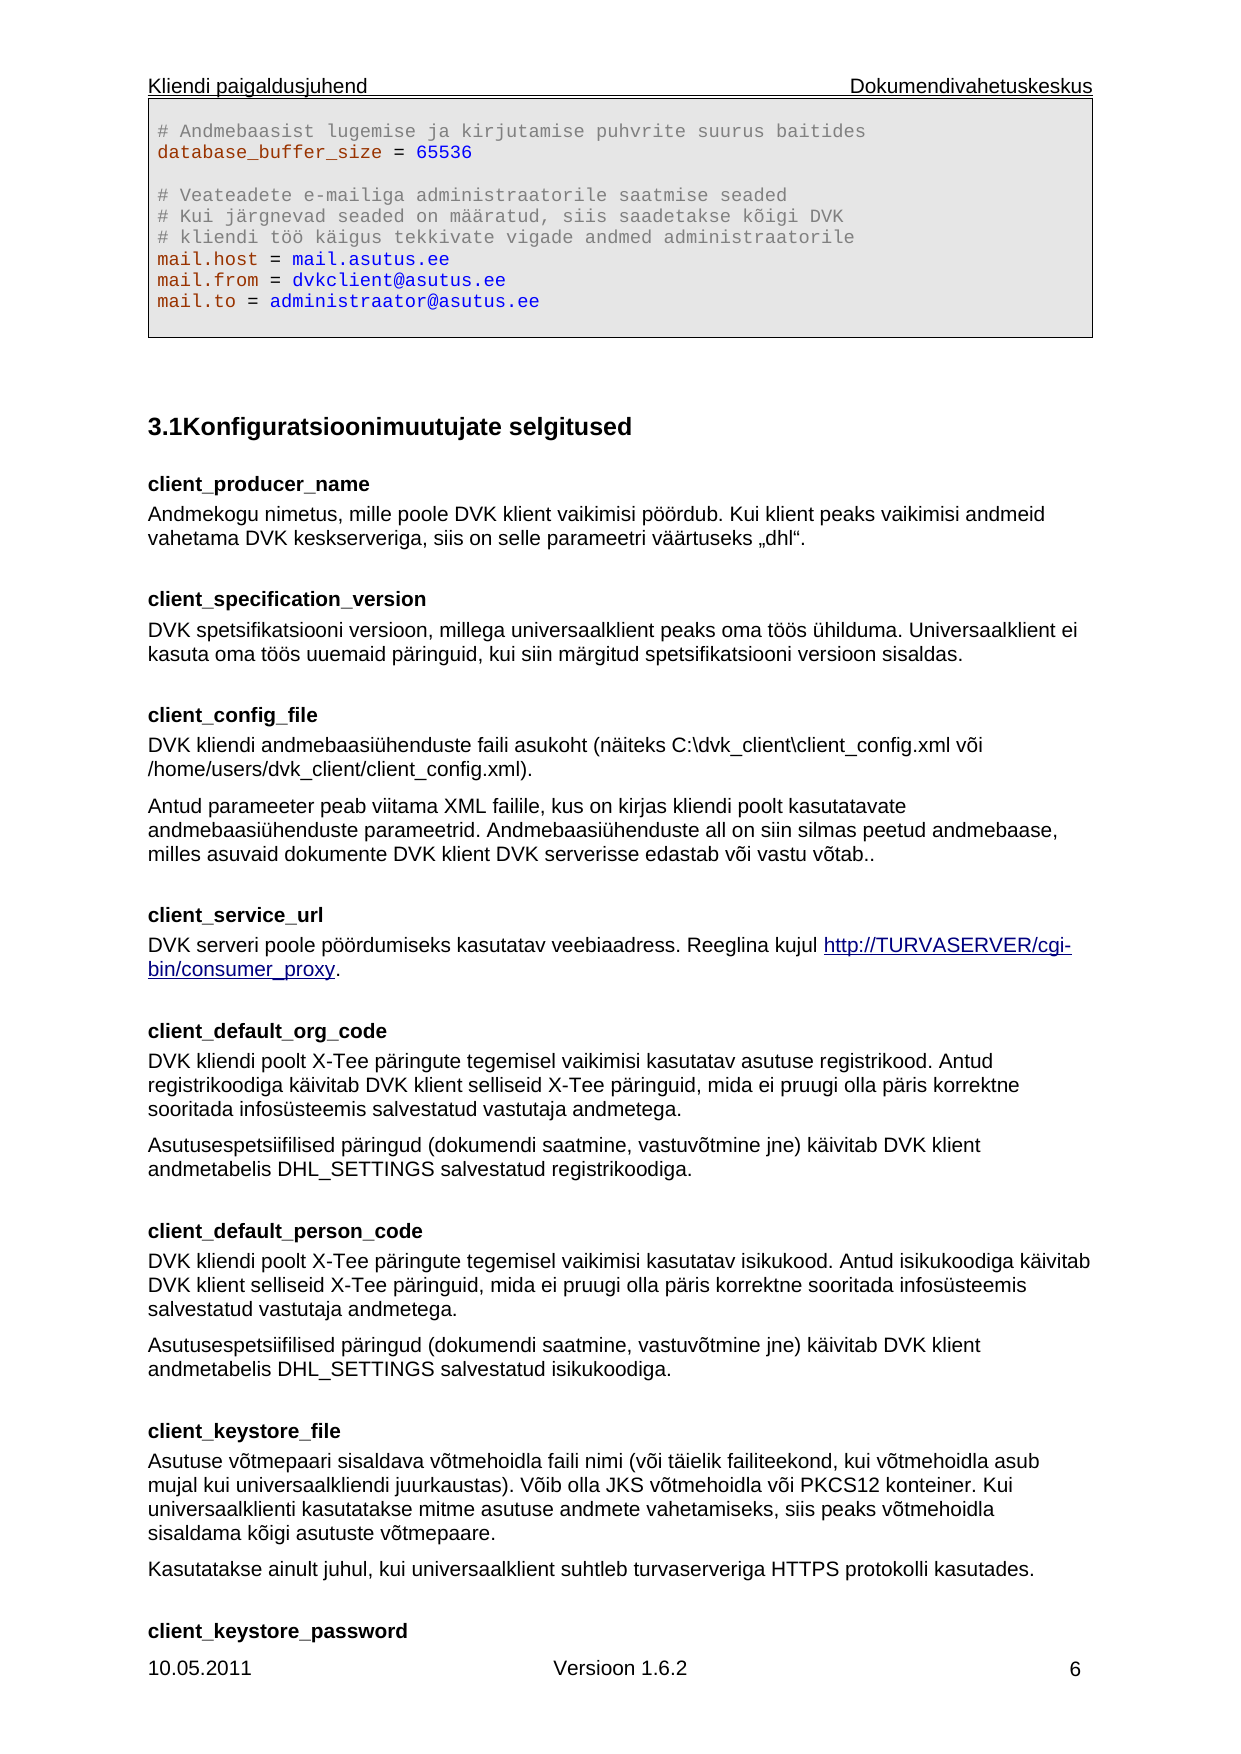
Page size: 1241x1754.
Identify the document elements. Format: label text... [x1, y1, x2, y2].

text Andmekogu nimetus, mille poole DVK klient vaikimisi pöördub. Kui klient peaks vaikimisi andmeid vahetama DVK keskserveriga, siis on selle parameetri väärtuseks „dhl“. [148, 502, 1093, 550]
text Asutusespetsiifilised päringud (dokumendi saatmine, vastuvõtmine jne) käivitab DVK klient andmetabelis DHL_SETTINGS salvestatud isikukoodiga. [148, 1333, 1093, 1381]
text mail.to = administraator@asutus.ee [149, 289, 1092, 310]
text # kliendi töö käigus tekkivate vigade andmed administraatorile [149, 225, 1092, 246]
text client_specification_version [148, 587, 1093, 611]
text Antud parameeter peab viitama XML failile, kus on kirjas kliendi poolt kasutatavate andmebaasiühenduste parameetrid. Andmebaasiühenduste all on siin silmas peetud andmebaase, milles asuvaid dokumente DVK klient DVK serverisse edastab või vastu võtab.. [148, 793, 1093, 865]
text client_producer_name [148, 472, 1093, 496]
text Asutuse võtmepaari sisaldava võtmehoidla faili nimi (või täielik failiteekond, kui võtmehoidla asub mujal kui universaalkliendi juurkaustas). Võib olla JKS võtmehoidla või PKCS12 konteiner. Kui universaalklienti kasutatakse mitme asutuse andmete vahetamiseks, siis peaks võtmehoidla sisaldama kõigi asutuste võtmepaare. [148, 1449, 1093, 1544]
text DVK serveri poole pöördumiseks kasutatav veebiaadress. Reeglina kujul http://TURVASERVER/cgi-bin/consumer_proxy. [148, 933, 1093, 981]
text client_default_org_code [148, 1018, 1093, 1042]
text client_default_person_code [148, 1218, 1093, 1242]
text client_service_url [148, 903, 1093, 927]
text Asutusespetsiifilised päringud (dokumendi saatmine, vastuvõtmine jne) käivitab DVK klient andmetabelis DHL_SETTINGS salvestatud registrikoodiga. [148, 1133, 1093, 1181]
text client_keystore_file [148, 1418, 1093, 1442]
text # Kui järgnevad seaded on määratud, siis saadetakse kõigi DVK [149, 204, 1092, 225]
text client_config_file [148, 703, 1093, 727]
text DVK kliendi poolt X-Tee päringute tegemisel vaikimisi kasutatav asutuse registrikood. Antud registrikoodiga käivitab DVK klient selliseid X-Tee päringuid, mida ei pruugi olla päris korrektne sooritada infosüsteemis salvestatud vastutaja andmetega. [148, 1049, 1093, 1121]
text mail.host = mail.asutus.ee [149, 246, 1092, 268]
text DVK kliendi poolt X-Tee päringute tegemisel vaikimisi kasutatav isikukood. Antud isikukoodiga käivitab DVK klient selliseid X-Tee päringuid, mida ei pruugi olla päris korrektne sooritada infosüsteemis salvestatud vastutaja andmetega. [148, 1249, 1093, 1321]
subtitle Konfiguratsioonimuutujate selgitused [148, 412, 1093, 440]
text client_keystore_password [148, 1618, 1093, 1642]
text database_buffer_size = 65536 [149, 140, 1092, 161]
text mail.from = dvkclient@asutus.ee [149, 268, 1092, 289]
text DVK spetsifikatsiooni versioon, millega universaalklient peaks oma töös ühilduma. Universaalklient ei kasuta oma töös uuemaid päringuid, kui siin märgitud spetsifikatsiooni versioon sisaldas. [148, 617, 1093, 665]
text # Andmebaasist lugemise ja kirjutamise puhvrite suurus baitides [149, 119, 1092, 140]
text DVK kliendi andmebaasiühenduste faili asukoht (näiteks C:\dvk_client\client_config.xml või /home/users/dvk_client/client_config.xml). [148, 733, 1093, 781]
text # Veateadete e-mailiga administraatorile saatmise seaded [149, 183, 1092, 204]
text Kasutatakse ainult juhul, kui universaalklient suhtleb turvaserveriga HTTPS protokolli kasutades. [148, 1557, 1093, 1581]
